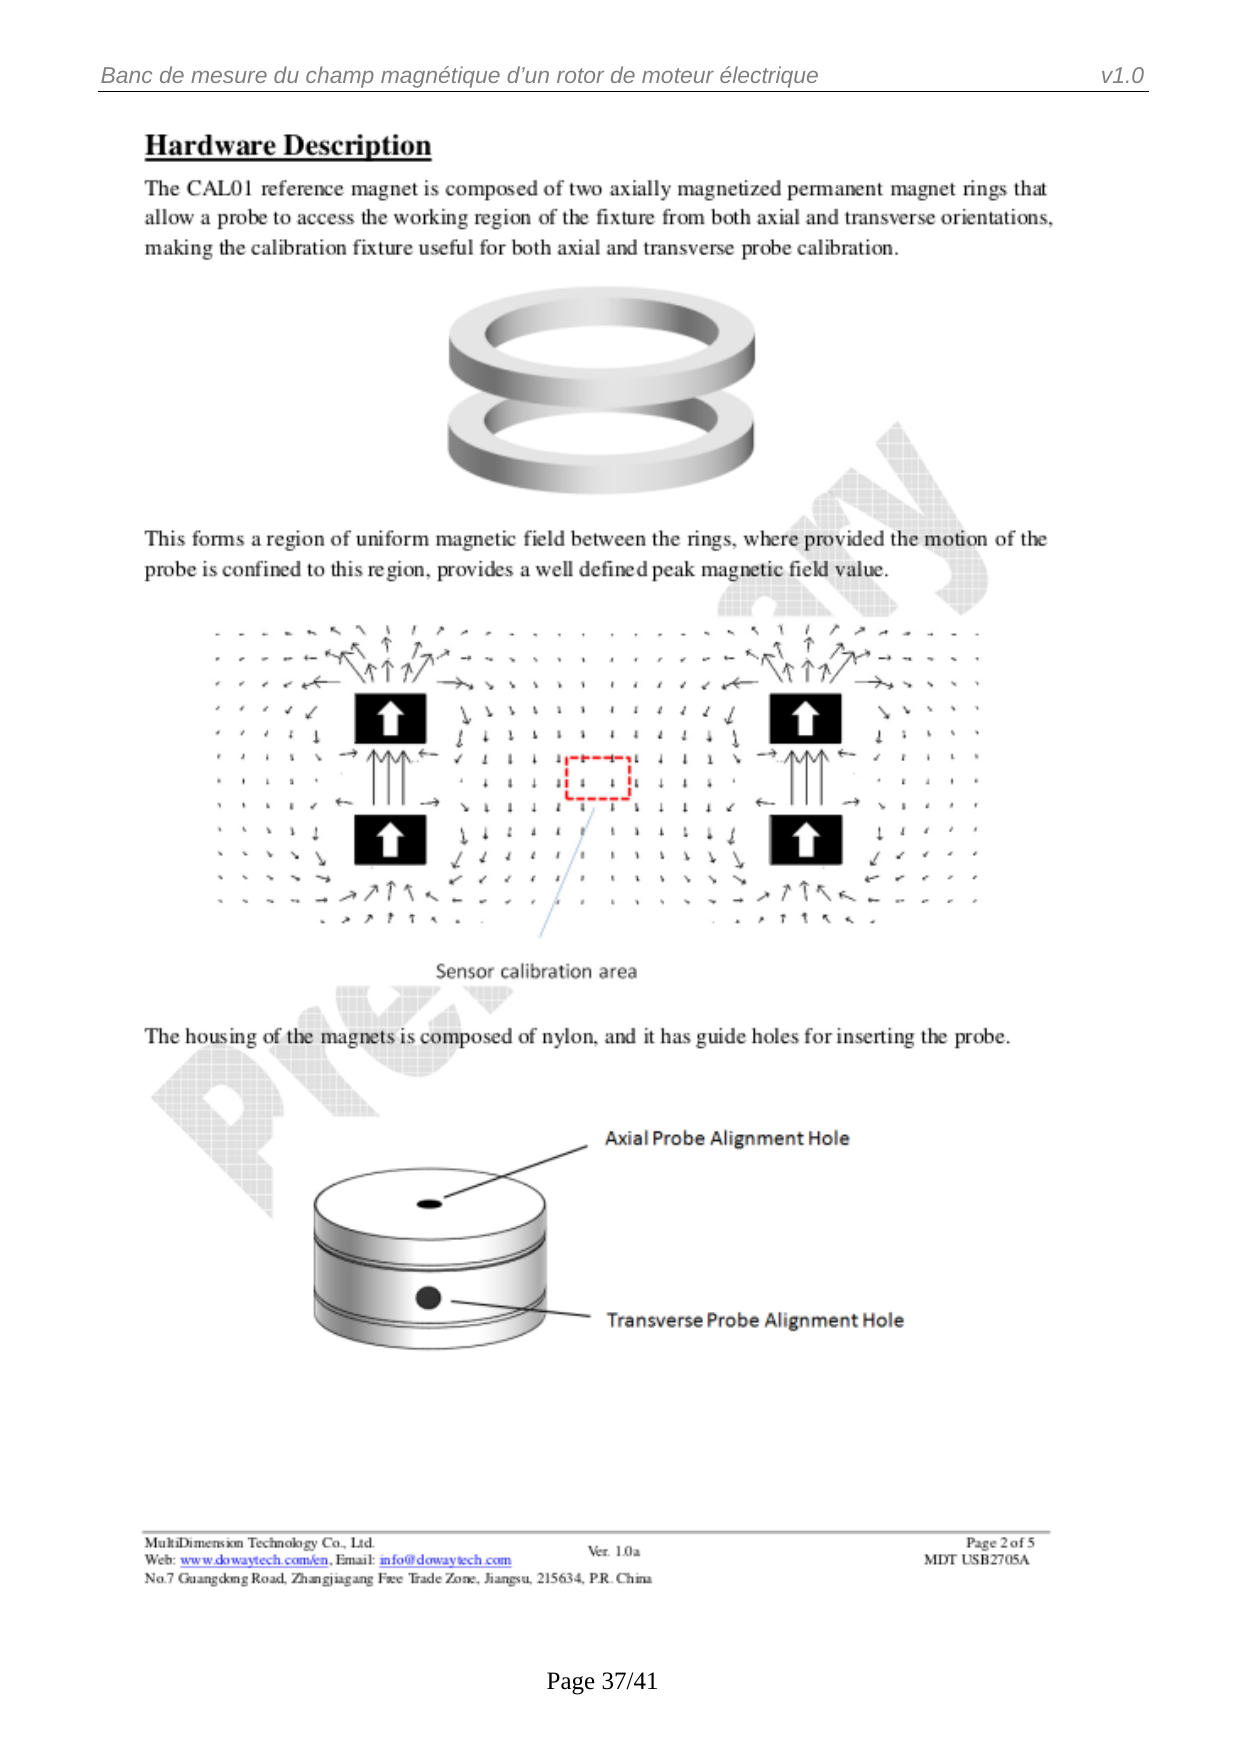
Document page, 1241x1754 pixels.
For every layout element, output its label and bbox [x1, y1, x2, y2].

picture [123, 123, 1075, 1597]
